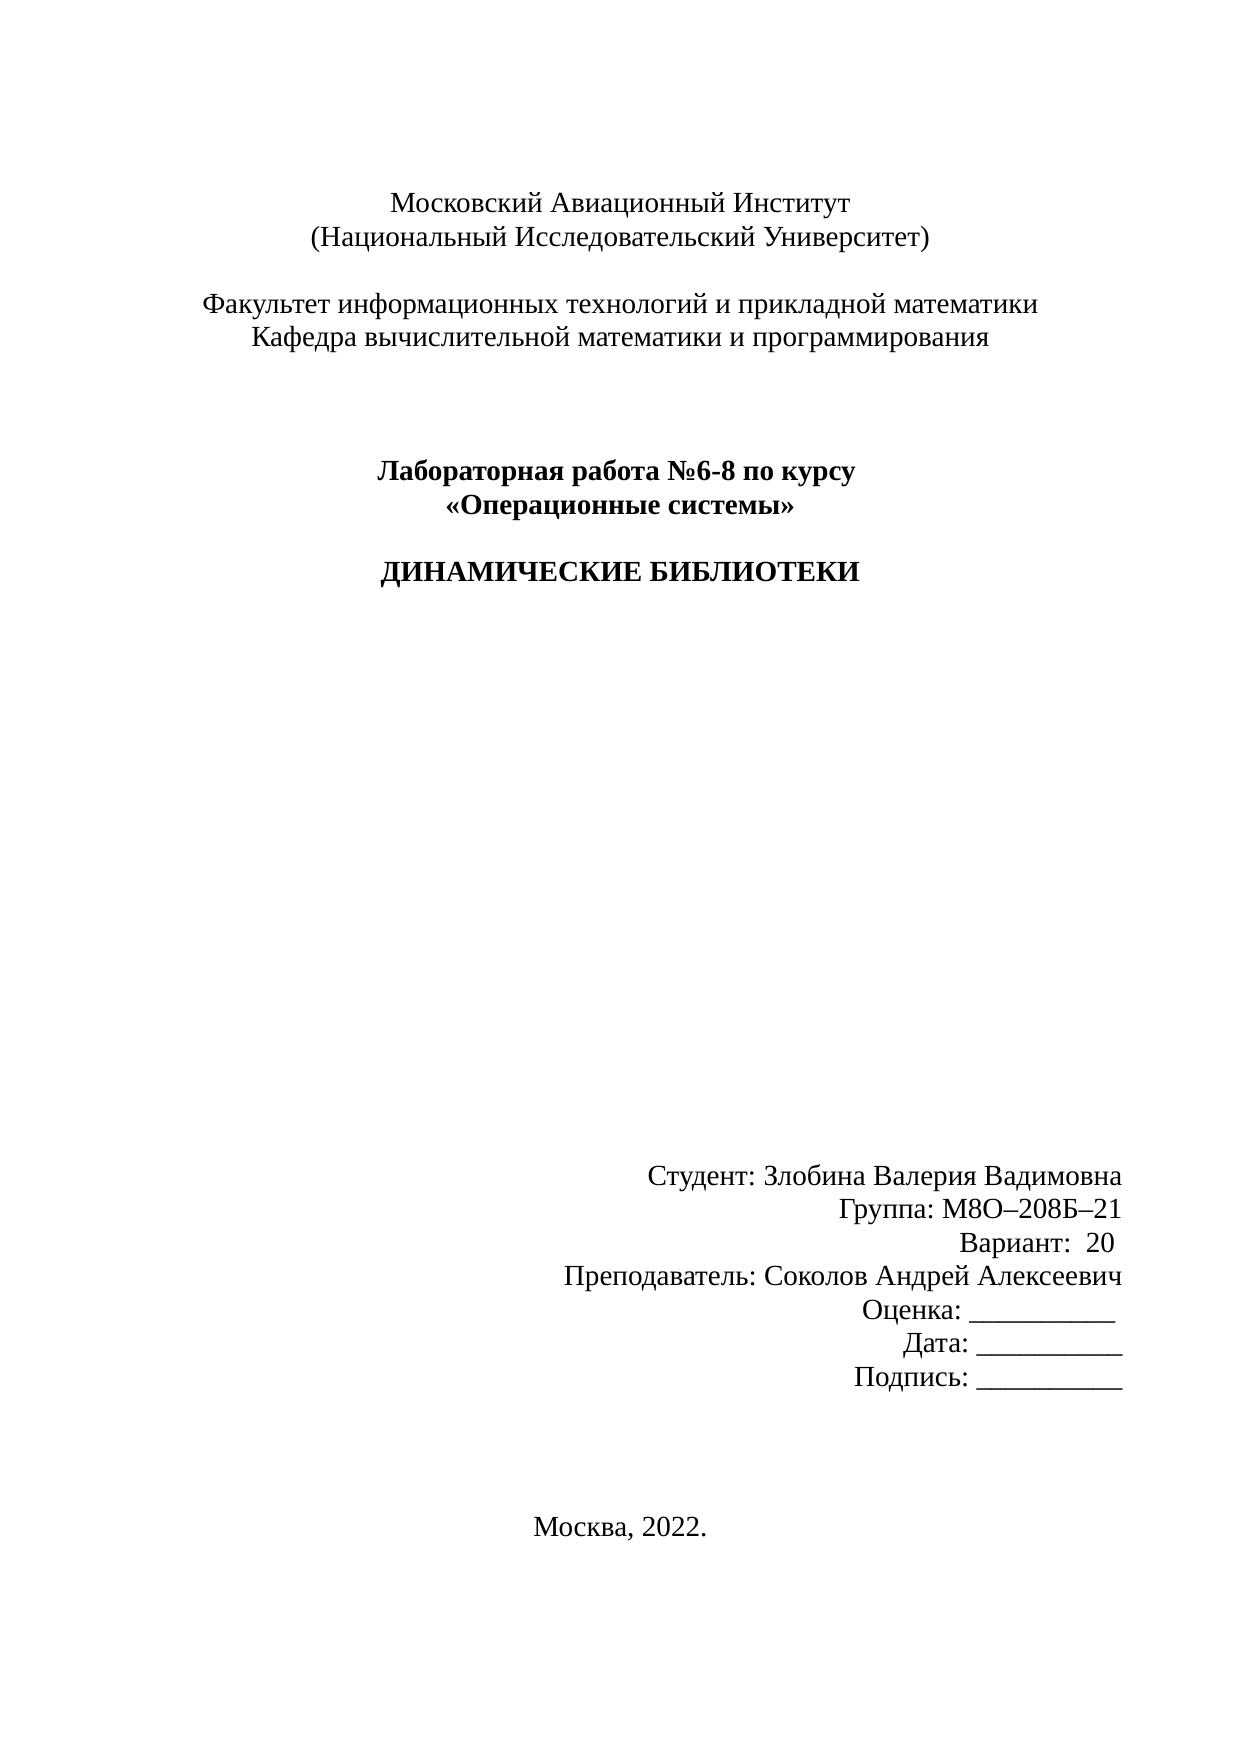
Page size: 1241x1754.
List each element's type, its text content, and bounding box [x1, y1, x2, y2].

text (Национальный Исследовательский Университет) [118, 219, 1122, 252]
text Студент: Злобина Валерия Вадимовна [118, 1158, 1122, 1191]
text Кафедра вычислительной математики и программирования [118, 319, 1122, 353]
text Вариант: 20 [708, 1225, 1122, 1258]
text Оценка: __________ [118, 1292, 1122, 1326]
text Москва, 2022. [118, 1509, 1122, 1542]
text Подпись: __________ [118, 1359, 1122, 1393]
text Группа: М8О–208Б–21 [708, 1191, 1122, 1225]
text ДИНАМИЧЕСКИЕ БИБЛИОТЕКИ [118, 554, 1122, 588]
text Московский Авиационный Институт [118, 185, 1122, 219]
text Лабораторная работа №6-8 по курсу [118, 453, 1122, 487]
text Дата: __________ [118, 1326, 1122, 1359]
text Преподаватель: Соколов Андрей Алексеевич [118, 1258, 1122, 1292]
text Факультет информационных технологий и прикладной математики [118, 286, 1122, 319]
text «Операционные системы» [118, 487, 1122, 521]
